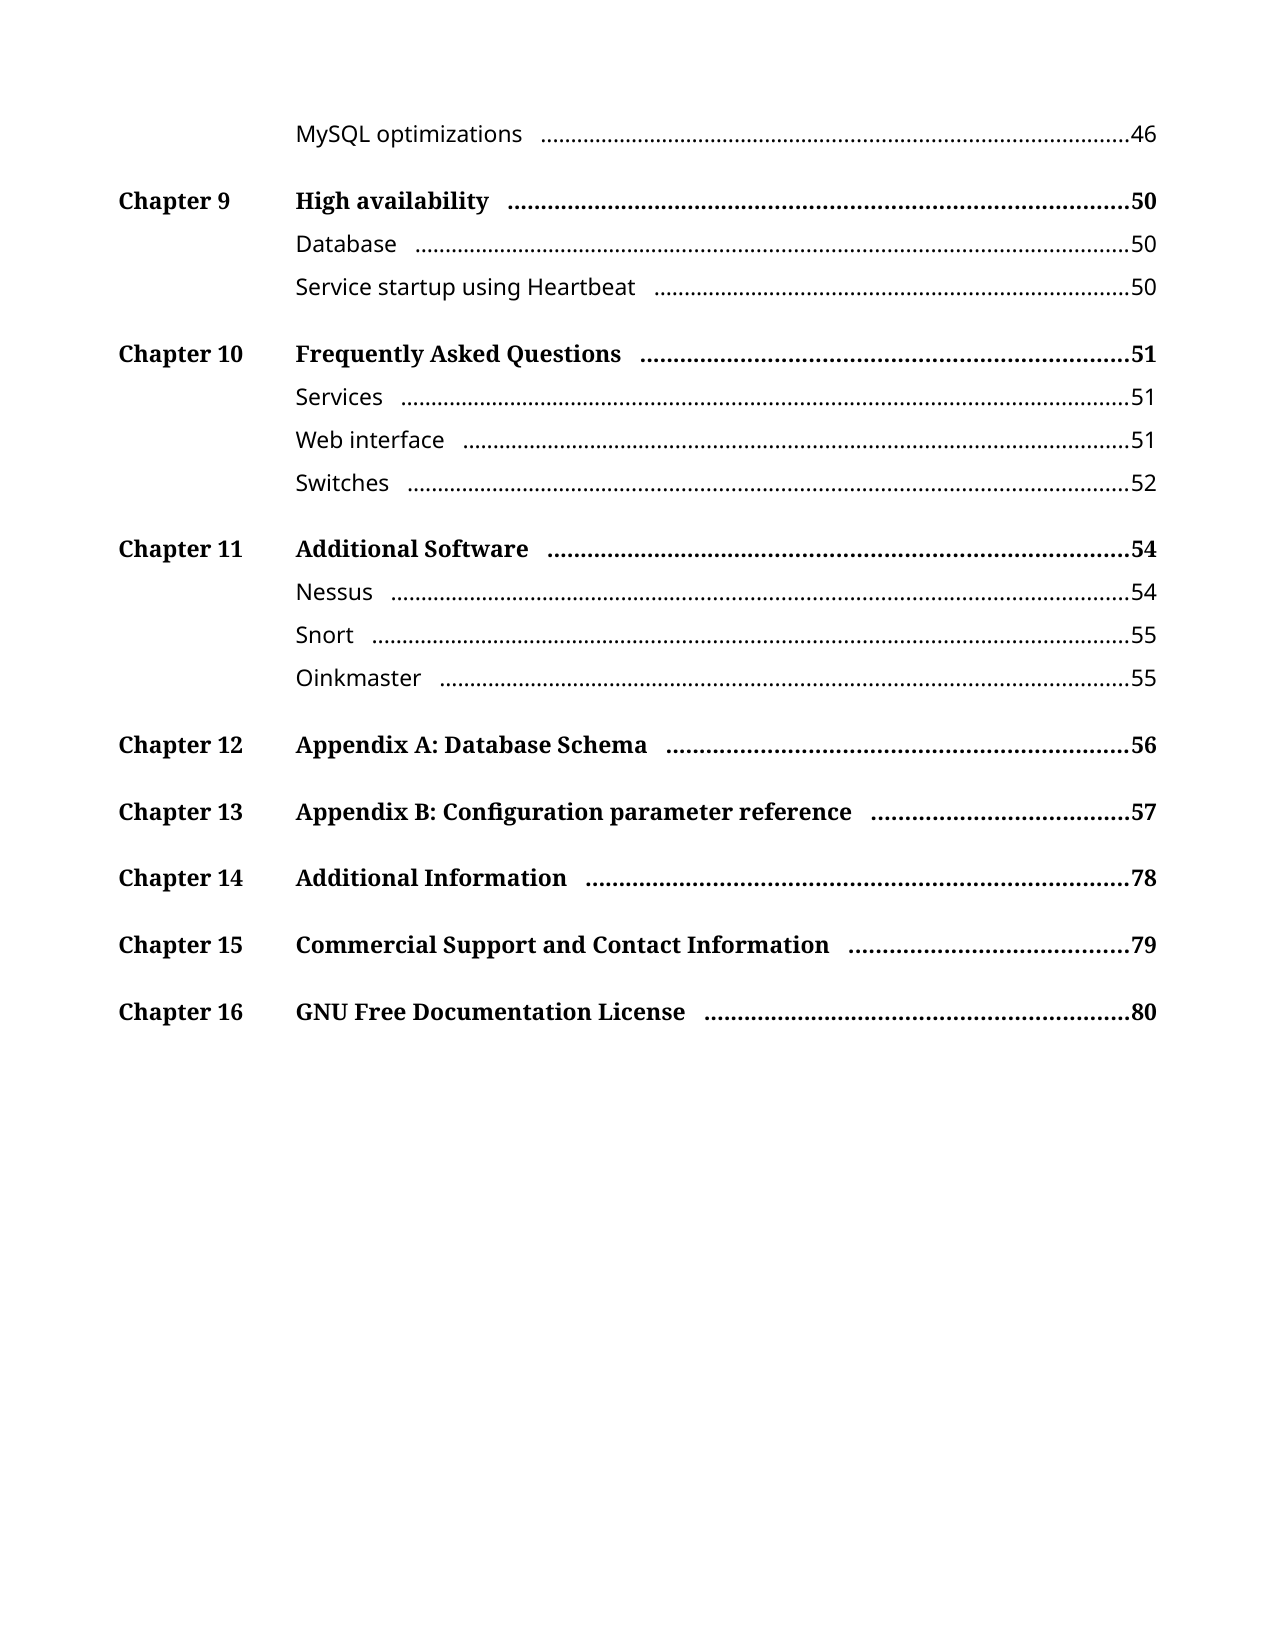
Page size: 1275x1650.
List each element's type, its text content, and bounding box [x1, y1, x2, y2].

text Services 51 [295, 381, 1157, 412]
text Chapter 10 Frequently Asked Questions 51 [118, 337, 1157, 369]
text Snort 55 [295, 619, 1157, 651]
text Chapter 12 Appendix A: Database Schema 56 [118, 729, 1157, 760]
text Web interface 51 [295, 423, 1157, 455]
text Chapter 14 Additional Information 78 [118, 862, 1157, 893]
text Switches 52 [295, 467, 1157, 498]
text Database 50 [295, 228, 1157, 259]
text Chapter 9 High availability 50 [118, 185, 1157, 216]
text Chapter 16 GNU Free Documentation License 80 [118, 996, 1157, 1027]
text Oinkmaster 55 [295, 662, 1157, 693]
text Chapter 11 Additional Software 54 [118, 533, 1157, 564]
text Service startup using Heartbeat 50 [295, 271, 1157, 302]
text Chapter 15 Commercial Support and Contact Information 79 [118, 929, 1157, 960]
text MySQL optimizations 46 [295, 118, 1157, 149]
text Chapter 13 Appendix B: Configuration parameter reference 57 [118, 796, 1157, 827]
text Nessus 54 [295, 576, 1157, 607]
